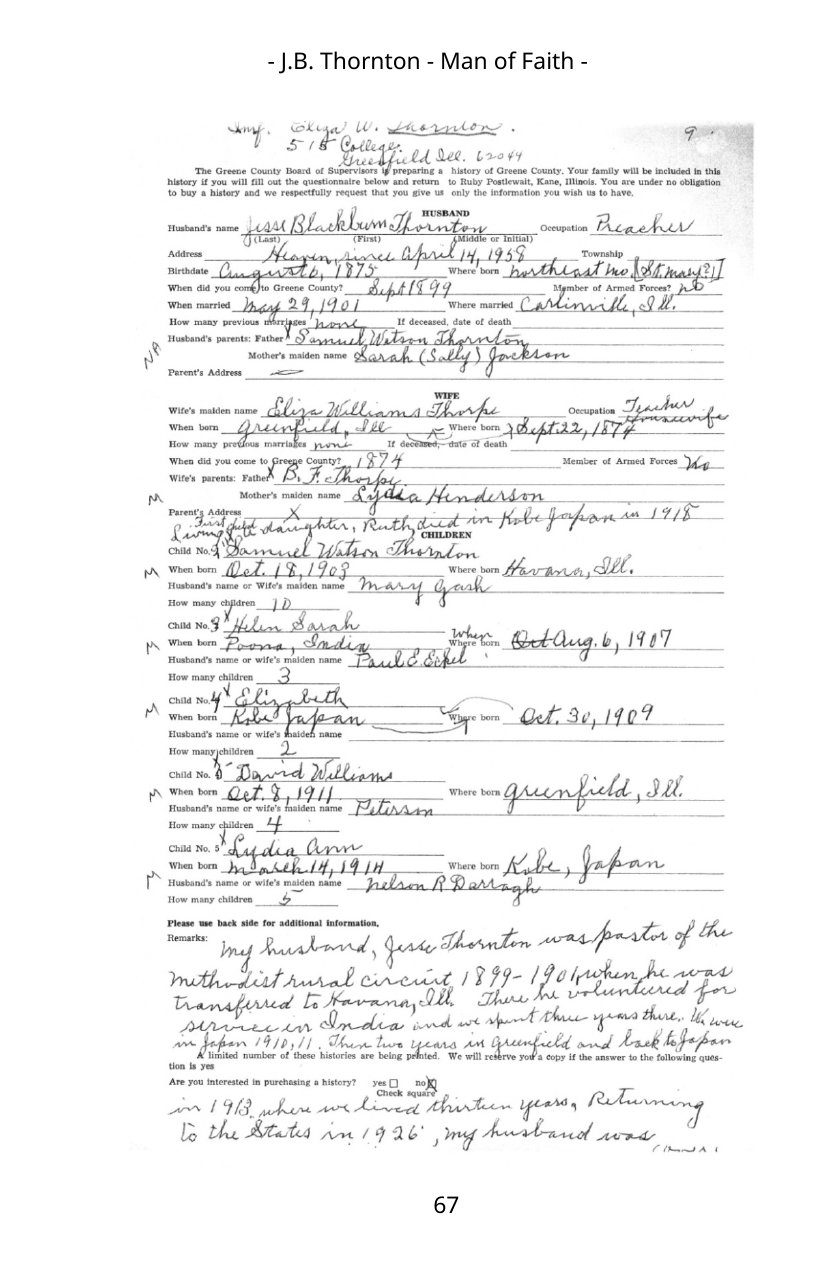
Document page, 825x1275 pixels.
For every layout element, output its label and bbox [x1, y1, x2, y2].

picture [127, 120, 759, 1168]
